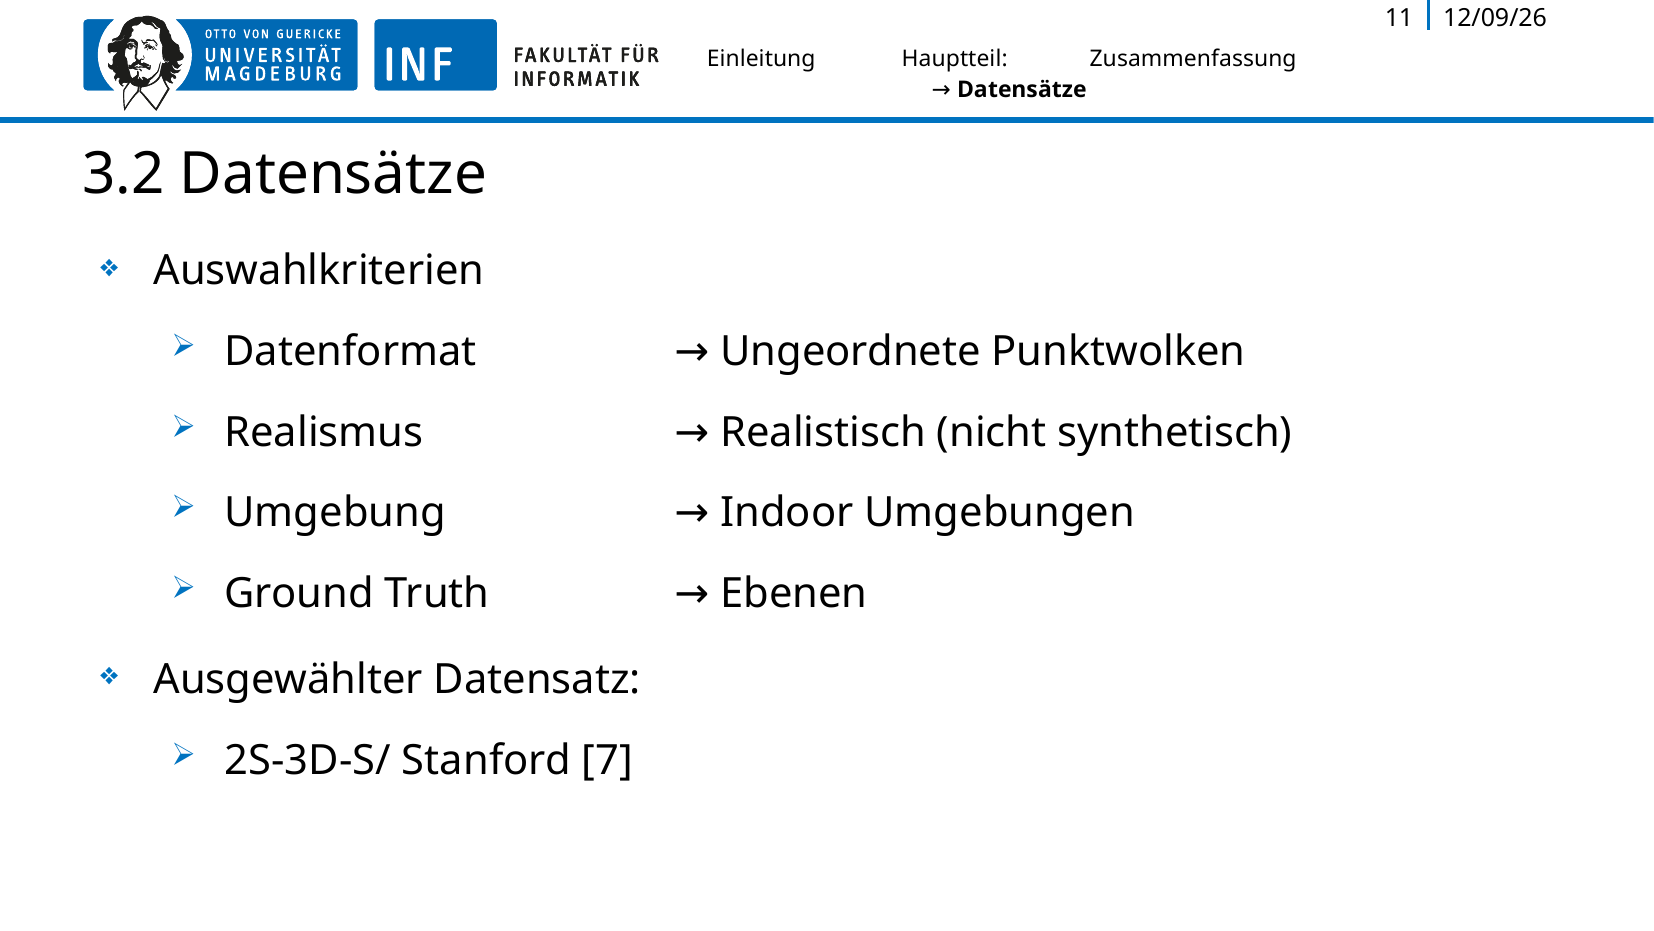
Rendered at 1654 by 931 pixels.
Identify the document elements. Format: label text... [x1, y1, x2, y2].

list Auswahlkriterien Datenformat → Ungeordnete Punktwolken Realismus → Realistisch (nicht synthetisch) Umgebung → Indoor Umgebungen Ground Truth → Ebenen Ausgewählter Datensatz: 2S-3D-S/ Stanford [7] [82, 240, 1571, 916]
title 3.2 Datensätze [82, 131, 1571, 211]
